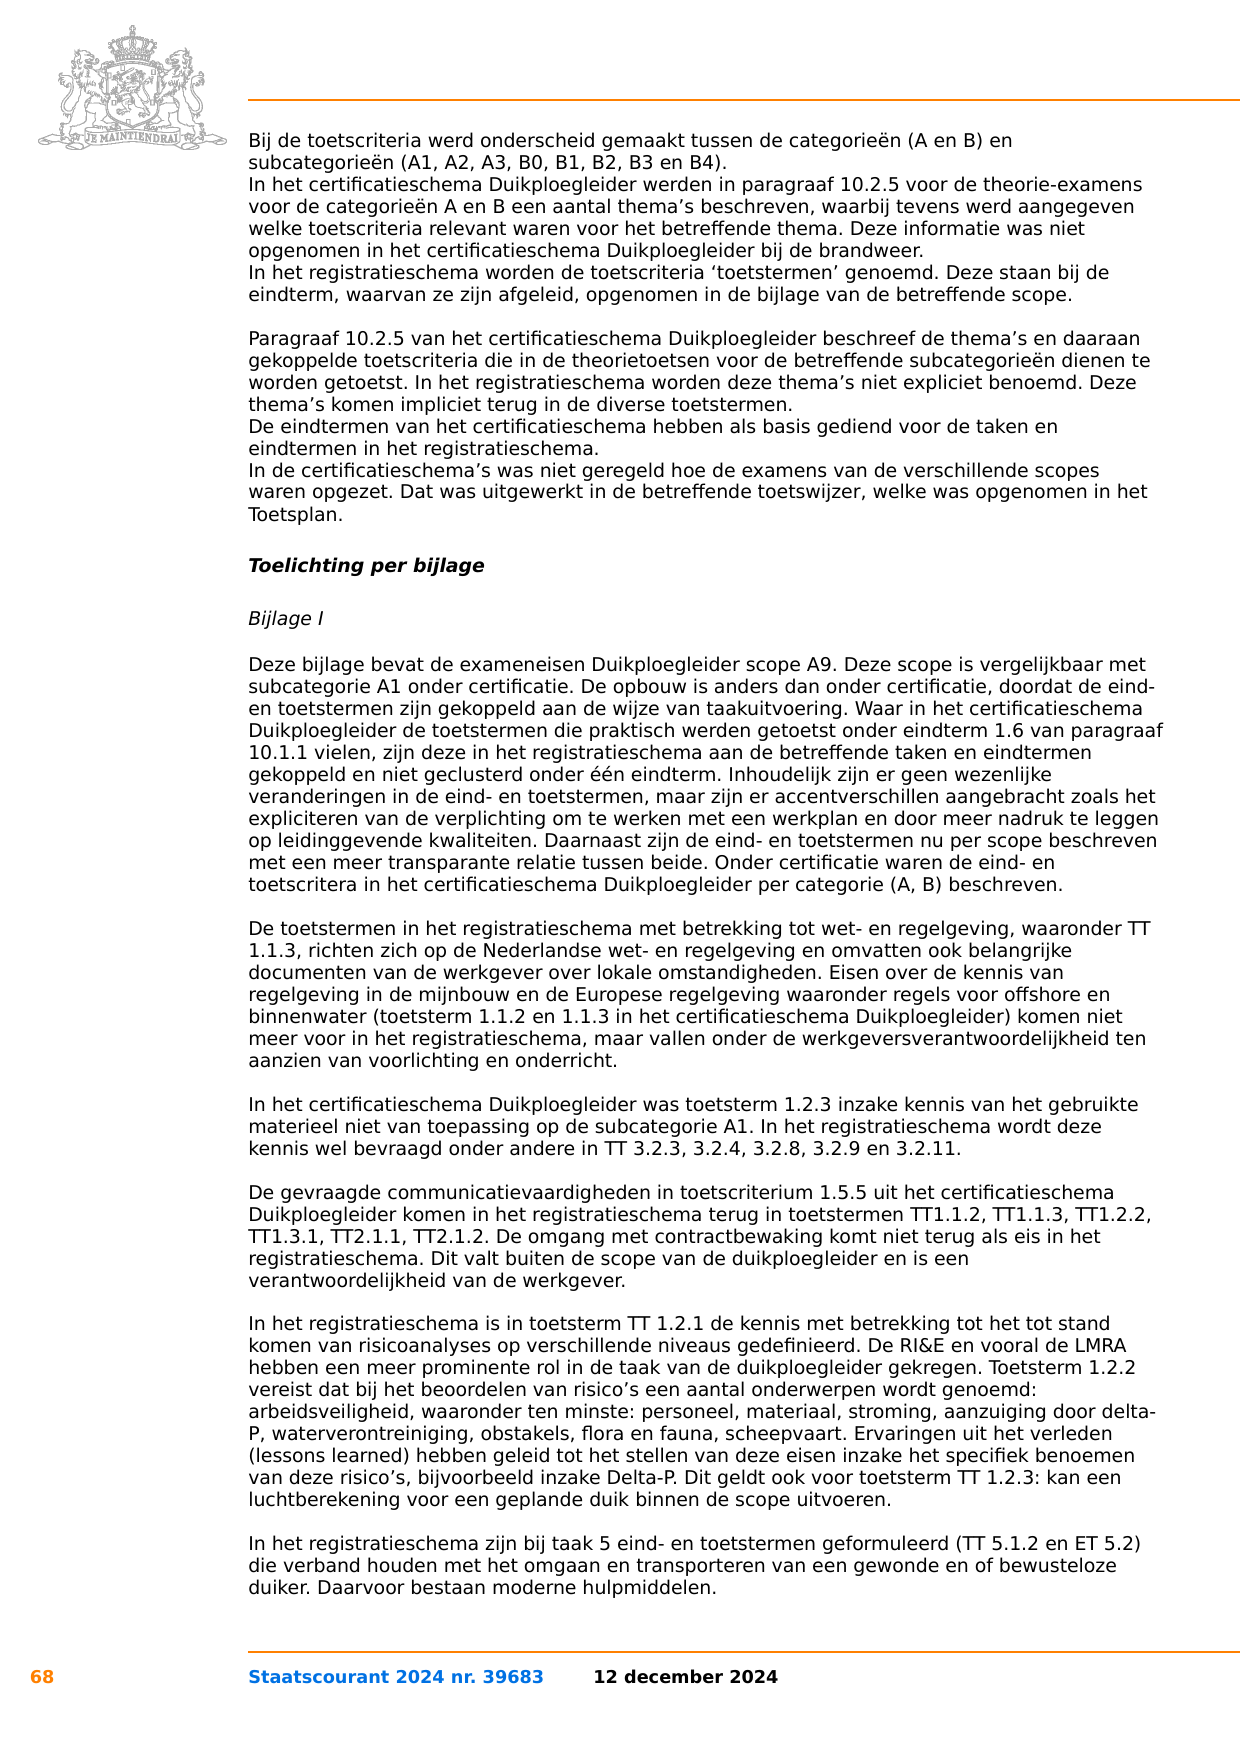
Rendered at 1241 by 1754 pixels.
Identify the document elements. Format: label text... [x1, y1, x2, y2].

text In het registratieschema zijn bij taak 5 eind- en toetstermen geformuleerd (TT 5.1.2 en ET 5.2) die verband houden met het omgaan en transporteren van een gewonde en of bewusteloze duiker. Daarvoor bestaan moderne hulpmiddelen. [248, 1533, 1163, 1599]
text De eindtermen van het certificatieschema hebben als basis gediend voor de taken en eindtermen in het registratieschema. [248, 416, 1163, 459]
text Paragraaf 10.2.5 van het certificatieschema Duikploegleider beschreef de thema’s en daaraan gekoppelde toetscriteria die in de theorietoetsen voor de betreffende subcategorieën dienen te worden getoetst. In het registratieschema worden deze thema’s niet expliciet benoemd. Deze thema’s komen impliciet terug in de diverse toetstermen. [248, 328, 1163, 416]
text In de certificatieschema’s was niet geregeld hoe de examens van de verschillende scopes waren opgezet. Dat was uitgewerkt in de betreffende toetswijzer, welke was opgenomen in het Toetsplan. [248, 459, 1163, 525]
text In het registratieschema is in toetsterm TT 1.2.1 de kennis met betrekking tot het tot stand komen van risicoanalyses op verschillende niveaus gedefinieerd. De RI&E en vooral de LMRA hebben een meer prominente rol in de taak van de duikploegleider gekregen. Toetsterm 1.2.2 vereist dat bij het beoordelen van risico’s een aantal onderwerpen wordt genoemd: arbeidsveiligheid, waaronder ten minste: personeel, materiaal, stroming, aanzuiging door delta-P, waterverontreiniging, obstakels, flora en fauna, scheepvaart. Ervaringen uit het verleden (lessons learned) hebben geleid tot het stellen van deze eisen inzake het specifiek benoemen van deze risico’s, bijvoorbeeld inzake Delta-P. Dit geldt ook voor toetsterm TT 1.2.3: kan een luchtberekening voor een geplande duik binnen de scope uitvoeren. [248, 1313, 1163, 1511]
text De toetstermen in het registratieschema met betrekking tot wet- en regelgeving, waaronder TT 1.1.3, richten zich op de Nederlandse wet- en regelgeving en omvatten ook belangrijke documenten van de werkgever over lokale omstandigheden. Eisen over de kennis van regelgeving in de mijnbouw en de Europese regelgeving waaronder regels voor offshore en binnenwater (toetsterm 1.1.2 en 1.1.3 in het certificatieschema Duikploegleider) komen niet meer voor in het registratieschema, maar vallen onder de werkgeversverantwoordelijkheid ten aanzien van voorlichting en onderricht. [248, 918, 1163, 1072]
text In het certificatieschema Duikploegleider was toetsterm 1.2.3 inzake kennis van het gebruikte materieel niet van toepassing op de subcategorie A1. In het registratieschema wordt deze kennis wel bevraagd onder andere in TT 3.2.3, 3.2.4, 3.2.8, 3.2.9 en 3.2.11. [248, 1094, 1163, 1160]
text In het certificatieschema Duikploegleider werden in paragraaf 10.2.5 voor de theorie-examens voor de categorieën A en B een aantal thema’s beschreven, waarbij tevens werd aangegeven welke toetscriteria relevant waren voor het betreffende thema. Deze informatie was niet opgenomen in het certificatieschema Duikploegleider bij de brandweer. [248, 174, 1163, 262]
text Bij de toetscriteria werd onderscheid gemaakt tussen de categorieën (A en B) en subcategorieën (A1, A2, A3, B0, B1, B2, B3 en B4). [248, 130, 1163, 174]
subtitle Bijlage I [248, 607, 1163, 629]
picture [38, 25, 227, 150]
text In het registratieschema worden de toetscriteria ‘toetstermen’ genoemd. Deze staan bij de eindterm, waarvan ze zijn afgeleid, opgenomen in de bijlage van de betreffende scope. [248, 262, 1163, 306]
subtitle Toelichting per bijlage [248, 555, 1163, 577]
text Deze bijlage bevat de exameneisen Duikploegleider scope A9. Deze scope is vergelijkbaar met subcategorie A1 onder certificatie. De opbouw is anders dan onder certificatie, doordat de eind- en toetstermen zijn gekoppeld aan de wijze van taakuitvoering. Waar in het certificatieschema Duikploegleider de toetstermen die praktisch werden getoetst onder eindterm 1.6 van paragraaf 10.1.1 vielen, zijn deze in het registratieschema aan de betreffende taken en eindtermen gekoppeld en niet geclusterd onder één eindterm. Inhoudelijk zijn er geen wezenlijke veranderingen in de eind- en toetstermen, maar zijn er accentverschillen aangebracht zoals het expliciteren van de verplichting om te werken met een werkplan en door meer nadruk te leggen op leidinggevende kwaliteiten. Daarnaast zijn de eind- en toetstermen nu per scope beschreven met een meer transparante relatie tussen beide. Onder certificatie waren de eind- en toetscritera in het certificatieschema Duikploegleider per categorie (A, B) beschreven. [248, 654, 1163, 896]
text De gevraagde communicatievaardigheden in toetscriterium 1.5.5 uit het certificatieschema Duikploegleider komen in het registratieschema terug in toetstermen TT1.1.2, TT1.1.3, TT1.2.2, TT1.3.1, TT2.1.1, TT2.1.2. De omgang met contractbewaking komt niet terug als eis in het registratieschema. Dit valt buiten de scope van de duikploegleider en is een verantwoordelijkheid van de werkgever. [248, 1182, 1163, 1291]
